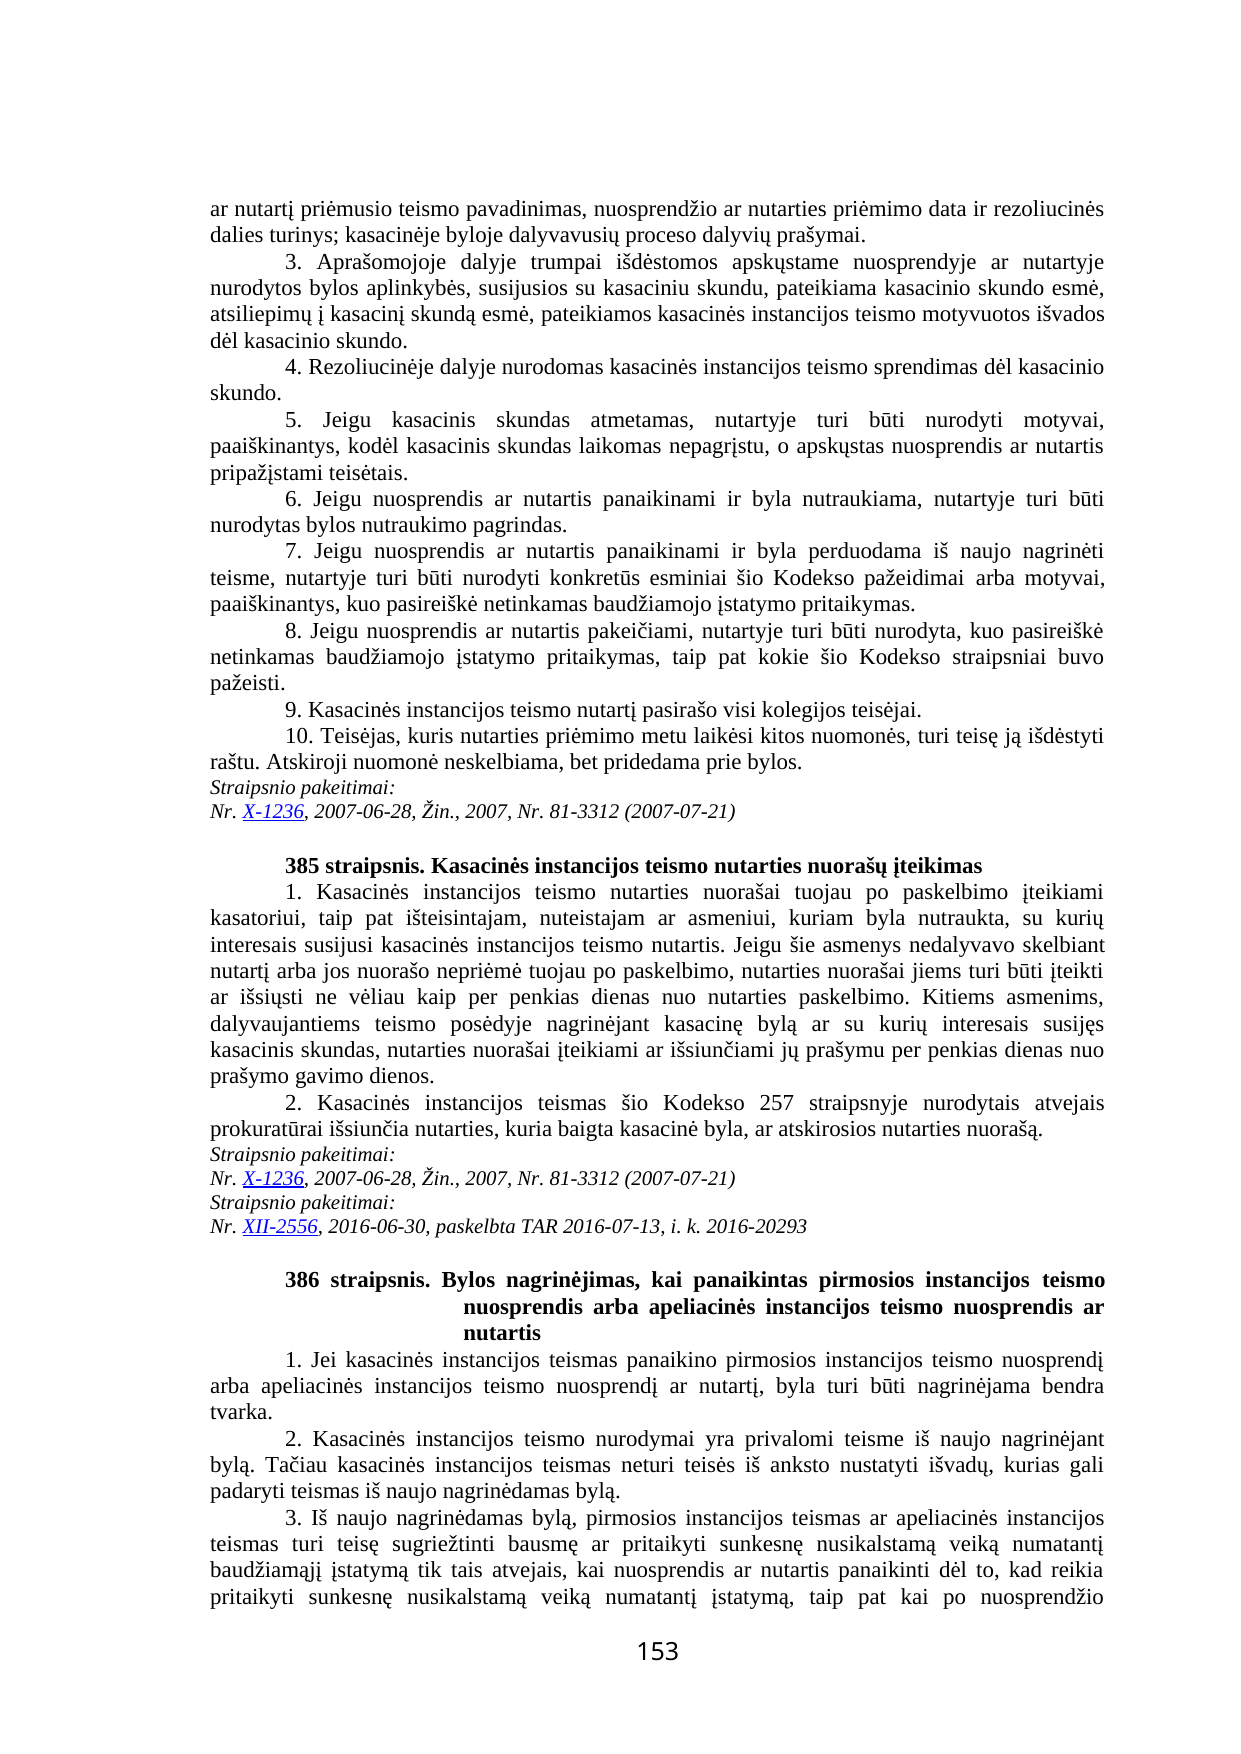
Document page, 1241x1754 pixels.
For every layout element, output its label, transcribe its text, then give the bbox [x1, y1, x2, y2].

text 7. Jeigu nuosprendis ar nutartis panaikinami ir byla perduodama iš naujo nagrinėti teisme, nutartyje turi būti nurodyti konkretūs esminiai šio Kodekso pažeidimai arba motyvai, paaiškinantys, kuo pasireiškė netinkamas baudžiamojo įstatymo pritaikymas. [210, 538, 1106, 617]
text 3. Iš naujo nagrinėdamas bylą, pirmosios instancijos teismas ar apeliacinės instancijos teismas turi teisę sugriežtinti bausmę ar pritaikyti sunkesnę nusikalstamą veiką numatantį baudžiamąjį įstatymą tik tais atvejais, kai nuosprendis ar nutartis panaikinti dėl to, kad reikia pritaikyti sunkesnę nusikalstamą veiką numatantį įstatymą, taip pat kai po nuosprendžio [210, 1504, 1106, 1609]
text 4. Rezoliucinėje dalyje nurodomas kasacinės instancijos teismo sprendimas dėl kasacinio skundo. [210, 353, 1106, 406]
text 5. Jeigu kasacinis skundas atmetamas, nutartyje turi būti nurodyti motyvai, paaiškinantys, kodėl kasacinis skundas laikomas nepagrįstu, o apskųstas nuosprendis ar nutartis pripažįstami teisėtais. [210, 406, 1106, 485]
text Straipsnio pakeitimai: [210, 775, 1106, 799]
text 3. Aprašomojoje dalyje trumpai išdėstomos apskųstame nuosprendyje ar nutartyje nurodytos bylos aplinkybės, susijusios su kasaciniu skundu, pateikiama kasacinio skundo esmė, atsiliepimų į kasacinį skundą esmė, pateikiamos kasacinės instancijos teismo motyvuotos išvados dėl kasacinio skundo. [210, 248, 1106, 353]
text 8. Jeigu nuosprendis ar nutartis pakeičiami, nutartyje turi būti nurodyta, kuo pasireiškė netinkamas baudžiamojo įstatymo pritaikymas, taip pat kokie šio Kodekso straipsniai buvo pažeisti. [210, 617, 1106, 696]
text Straipsnio pakeitimai: [210, 1190, 1106, 1214]
text Nr. X-1236, 2007-06-28, Žin., 2007, Nr. 81-3312 (2007-07-21) [210, 1166, 1106, 1190]
text 9. Kasacinės instancijos teismo nutartį pasirašo visi kolegijos teisėjai. [210, 696, 1106, 722]
text Nr. X-1236, 2007-06-28, Žin., 2007, Nr. 81-3312 (2007-07-21) [210, 799, 1106, 823]
text Nr. XII-2556, 2016-06-30, paskelbta TAR 2016-07-13, i. k. 2016-20293 [210, 1214, 1106, 1238]
text 386 straipsnis. Bylos nagrinėjimas, kai panaikintas pirmosios instancijos teismo nuosprendis arba apeliacinės instancijos teismo nuosprendis ar nutartis [285, 1267, 1106, 1346]
text 10. Teisėjas, kuris nutarties priėmimo metu laikėsi kitos nuomonės, turi teisę ją išdėstyti raštu. Atskiroji nuomonė neskelbiama, bet pridedama prie bylos. [210, 722, 1106, 775]
text 2. Kasacinės instancijos teismas šio Kodekso 257 straipsnyje nurodytais atvejais prokuratūrai išsiunčia nutarties, kuria baigta kasacinė byla, ar atskirosios nutarties nuorašą. [210, 1089, 1106, 1142]
text 1. Jei kasacinės instancijos teismas panaikino pirmosios instancijos teismo nuosprendį arba apeliacinės instancijos teismo nuosprendį ar nutartį, byla turi būti nagrinėjama bendra tvarka. [210, 1346, 1106, 1425]
text 6. Jeigu nuosprendis ar nutartis panaikinami ir byla nutraukiama, nutartyje turi būti nurodytas bylos nutraukimo pagrindas. [210, 485, 1106, 538]
text 385 straipsnis. Kasacinės instancijos teismo nutarties nuorašų įteikimas [210, 852, 1106, 878]
text Straipsnio pakeitimai: [210, 1142, 1106, 1166]
text 2. Kasacinės instancijos teismo nurodymai yra privalomi teisme iš naujo nagrinėjant bylą. Tačiau kasacinės instancijos teismas neturi teisės iš anksto nustatyti išvadų, kurias gali padaryti teismas iš naujo nagrinėdamas bylą. [210, 1425, 1106, 1504]
text ar nutartį priėmusio teismo pavadinimas, nuosprendžio ar nutarties priėmimo data ir rezoliucinės dalies turinys; kasacinėje byloje dalyvavusių proceso dalyvių prašymai. [210, 195, 1106, 248]
text 1. Kasacinės instancijos teismo nutarties nuorašai tuojau po paskelbimo įteikiami kasatoriui, taip pat išteisintajam, nuteistajam ar asmeniui, kuriam byla nutraukta, su kurių interesais susijusi kasacinės instancijos teismo nutartis. Jeigu šie asmenys nedalyvavo skelbiant nutartį arba jos nuorašo nepriėmė tuojau po paskelbimo, nutarties nuorašai jiems turi būti įteikti ar išsiųsti ne vėliau kaip per penkias dienas nuo nutarties paskelbimo. Kitiems asmenims, dalyvaujantiems teismo posėdyje nagrinėjant kasacinę bylą ar su kurių interesais susijęs kasacinis skundas, nutarties nuorašai įteikiami ar išsiunčiami jų prašymu per penkias dienas nuo prašymo gavimo dienos. [210, 878, 1106, 1089]
